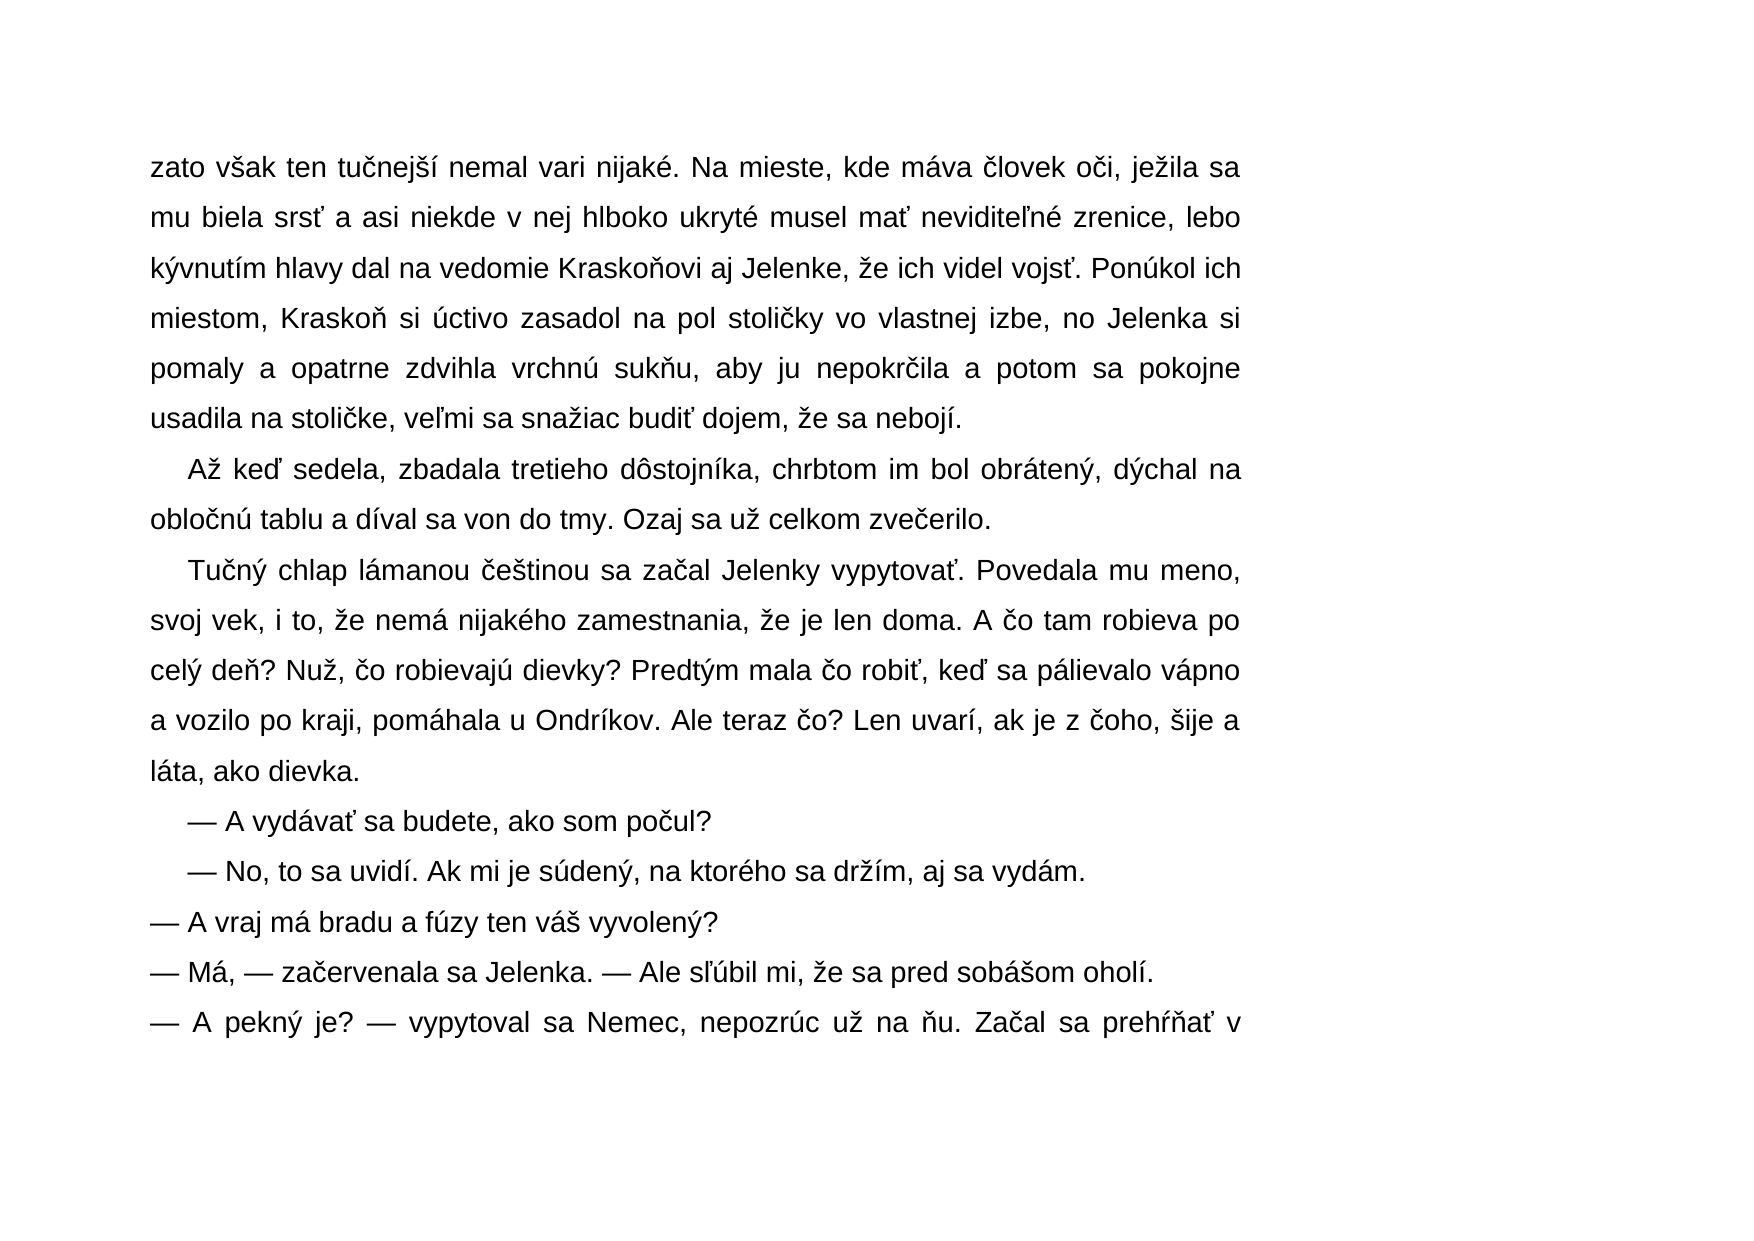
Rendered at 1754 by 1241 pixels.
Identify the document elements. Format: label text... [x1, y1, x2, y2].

text — A pekný je? — vypytoval sa Nemec, nepozrúc už na ňu. Začal sa prehŕňať v [150, 1005, 1243, 1039]
text — No, to sa uvidí. Ak mi je súdený, na ktorého sa držím, aj sa vydám. [150, 854, 1243, 888]
text Tučný chlap lámanou češtinou sa začal Jelenky vypytovať. Povedala mu meno, svoj vek, i to, že nemá nijakého zamestnania, že je len doma. A čo tam robieva po celý deň? Nuž, čo robievajú dievky? Predtým mala čo robiť, keď sa pálievalo vápno a vozilo po kraji, pomáhala u Ondríkov. Ale teraz čo? Len uvarí, ak je z čoho, šije a láta, ako dievka. [150, 552, 1243, 787]
text — Má, — začervenala sa Jelenka. — Ale sľúbil mi, že sa pred sobášom oholí. [150, 955, 1243, 988]
text Až keď sedela, zbadala tretieho dôstojníka, chrbtom im bol obrátený, dýchal na obločnú tablu a díval sa von do tmy. Ozaj sa už celkom zvečerilo. [150, 452, 1243, 536]
text zato však ten tučnejší nemal vari nijaké. Na mieste, kde máva človek oči, ježila sa mu biela srsť a asi niekde v nej hlboko ukryté musel mať neviditeľné zrenice, lebo kývnutím hlavy dal na vedomie Kraskoňovi aj Jelenke, že ich videl vojsť. Ponúkol ich miestom, Kraskoň si úctivo zasadol na pol stoličky vo vlastnej izbe, no Jelenka si pomaly a opatrne zdvihla vrchnú sukňu, aby ju nepokrčila a potom sa pokojne usadila na stoličke, veľmi sa snažiac budiť dojem, že sa nebojí. [150, 150, 1243, 435]
text — A vraj má bradu a fúzy ten váš vyvolený? [150, 905, 1243, 938]
text — A vydávať sa budete, ako som počul? [150, 804, 1243, 838]
